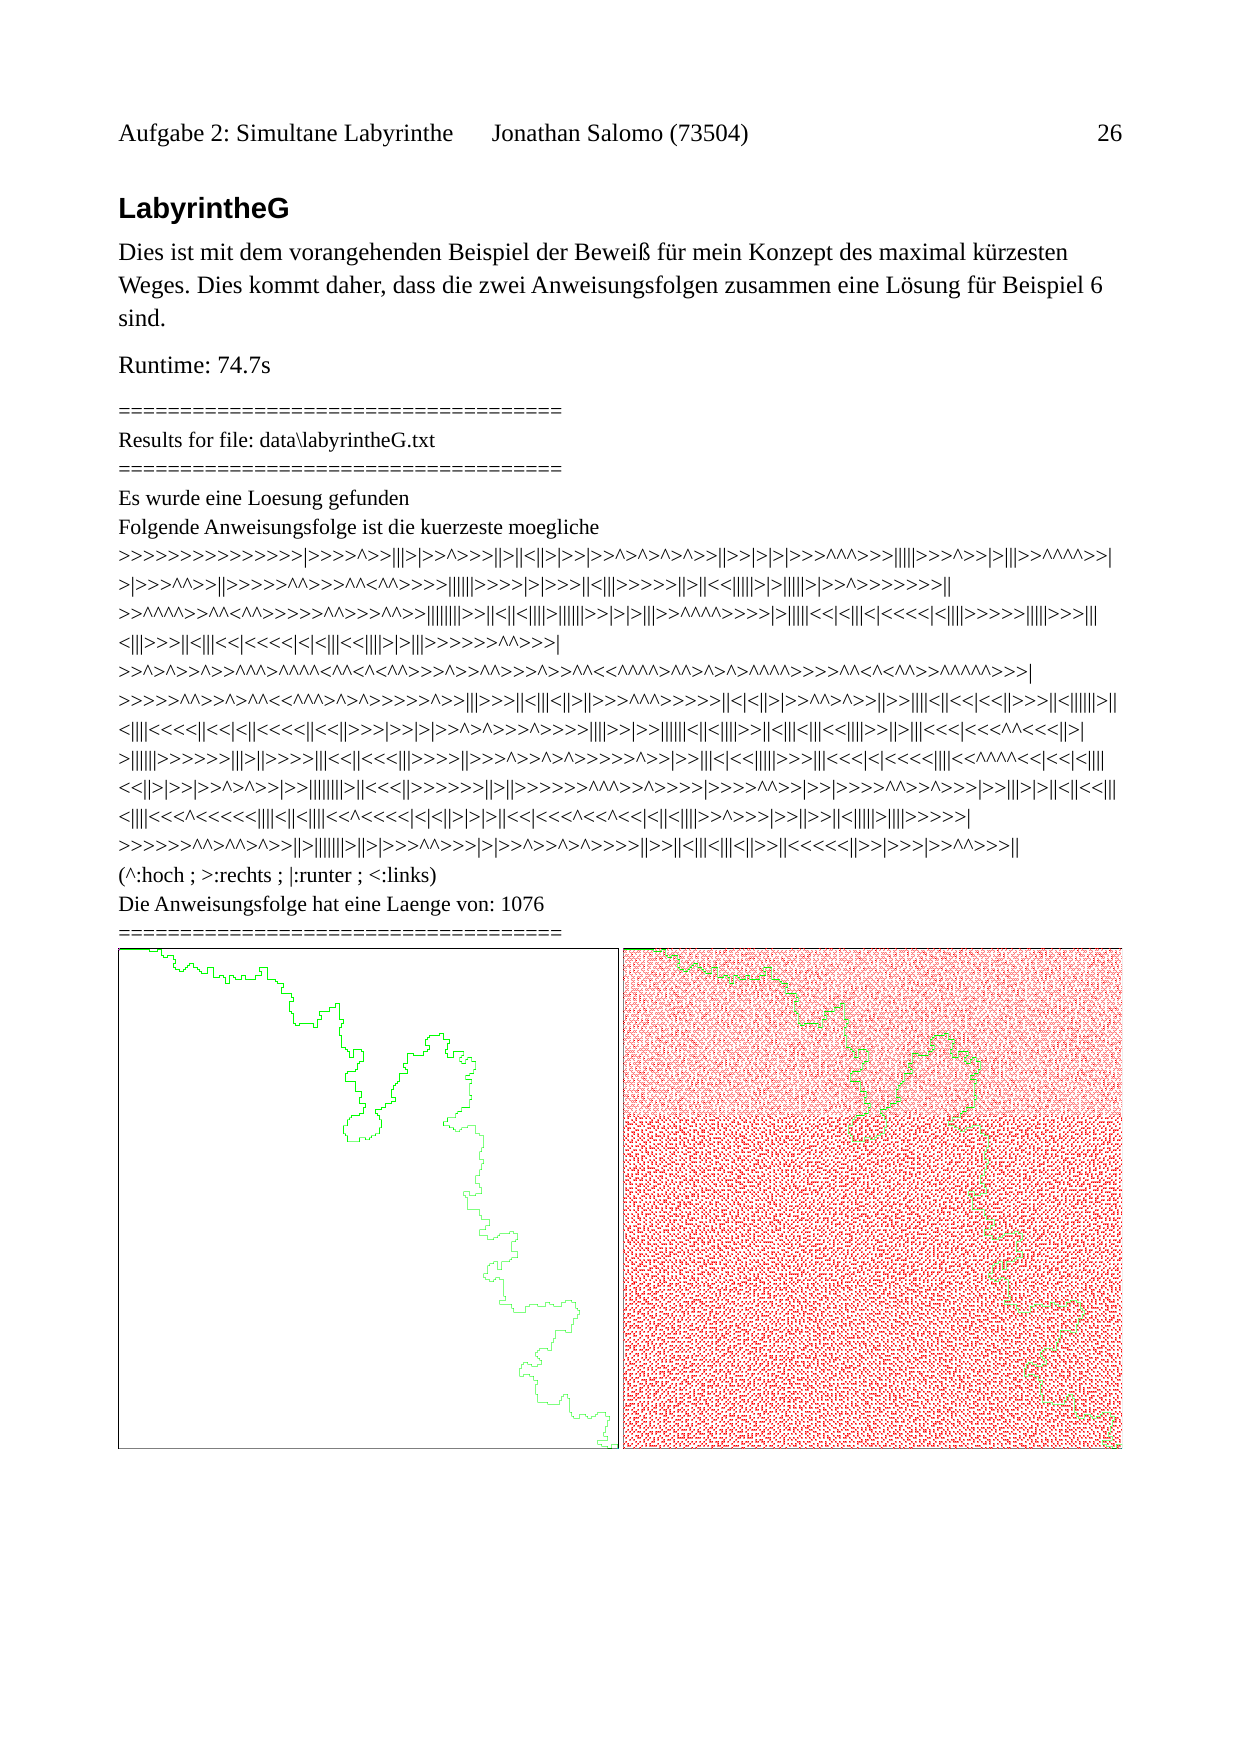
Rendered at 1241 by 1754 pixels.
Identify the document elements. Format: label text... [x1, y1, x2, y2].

text ==================================== [118, 456, 1122, 481]
text Folgende Anweisungsfolge ist die kuerzeste moegliche [118, 514, 1122, 539]
text Die Anweisungsfolge hat eine Laenge von: 1076 [118, 891, 1122, 916]
text Results for file: data\labyrintheG.txt [118, 427, 1122, 452]
text Es wurde eine Loesung gefunden [118, 485, 1122, 510]
subtitle LabyrintheG [118, 191, 1122, 224]
text (^:hoch ; >:rechts ; |:runter ; <:links) [118, 862, 1122, 887]
text Runtime: 74.7s [118, 351, 1122, 379]
picture [118, 948, 1123, 1449]
text >>>>>>>>>>>>>>>|>>>>^>>|||>|>>^>>>||>||<||>|>>|>>^>^>^>^>>||>>|>|>|>>>^^^>>>|||||>>>^>>|>|||>>^^^^>>|>|>>>^^>>||>>>>>^^>>>^^<^^>>>>||||||>>>>|>|>>>||<|||>>>>>||>||<<|||||>|>|||||>|>>^>>>>>>>||>>^^^^>>^^<^^>>>>>^^>>>^^>>||||||||>>||<||<||||>||||||>>|>|>|||>>^^^^>>>>|>|||||<<|<|||<|<<<<|<||||>>>>>|||||>>>|||<|||>>>||<|||<<|<<<<|<|<|||<<||||>|>|||>>>>>>^^>>>|>>^>^>>^>>^^^>^^^^<^^<^<^^>>>^>>^^>>>^>>^^<<^^^^>^^>^>^>^^^^>>>>^^<^<^^>>^^^^^>>>|>>>>>^^>>^>^^<<^^^>^>^>>>>>^>>|||>>>||<|||<||>||>>>^^^>>>>>||<|<||>|>>^^>^>>||>>||||<||<<|<<||>>>||<||||||>||<||||<<<<||<<|<||<<<<||<<||>>>|>>|>|>>^>^>>>^>>>>||||>>|>>||||||<||<||||>>||<|||<|||<<||||>>||>|||<<<|<<<^^<<<||>|>||||||>>>>>>|||>||>>>>|||<<||<<<|||>>>>||>>>^>>^>^>>>>>^>>|>>|||<|<<|||||>>>|||<<<|<|<<<<||||<<^^^^<<|<<|<||||<<||>|>>|>>^>^>>|>>||||||||>||<<<||>>>>>>||>||>>>>>>^^^>>^>>>>|>>>>^^>>|>>|>>>>^^>>^>>>|>>|||>|>||<||<<|||<||||<<<^<<<<<||||<||<||||<<^<<<<|<|<||>|>|>||<<|<<<^<<^<<|<||<||||>>^>>>|>>||>>||<|||||>||||>>>>>|>>>>>>^^>^^>^>>||>|||||||>||>|>>>^^>>>|>|>>^>>^>^>>>>||>>||<|||<|||<||>>||<<<<<||>>|>>>|>>^^>>>|| [118, 543, 1122, 858]
text ==================================== [118, 919, 1122, 945]
text ==================================== [118, 398, 1122, 423]
text Dies ist mit dem vorangehenden Beispiel der Beweiß für mein Konzept des maximal kürzesten Weges. Dies kommt daher, dass die zwei Anweisungsfolgen zusammen eine Lösung für Beispiel 6 sind. [118, 237, 1122, 332]
